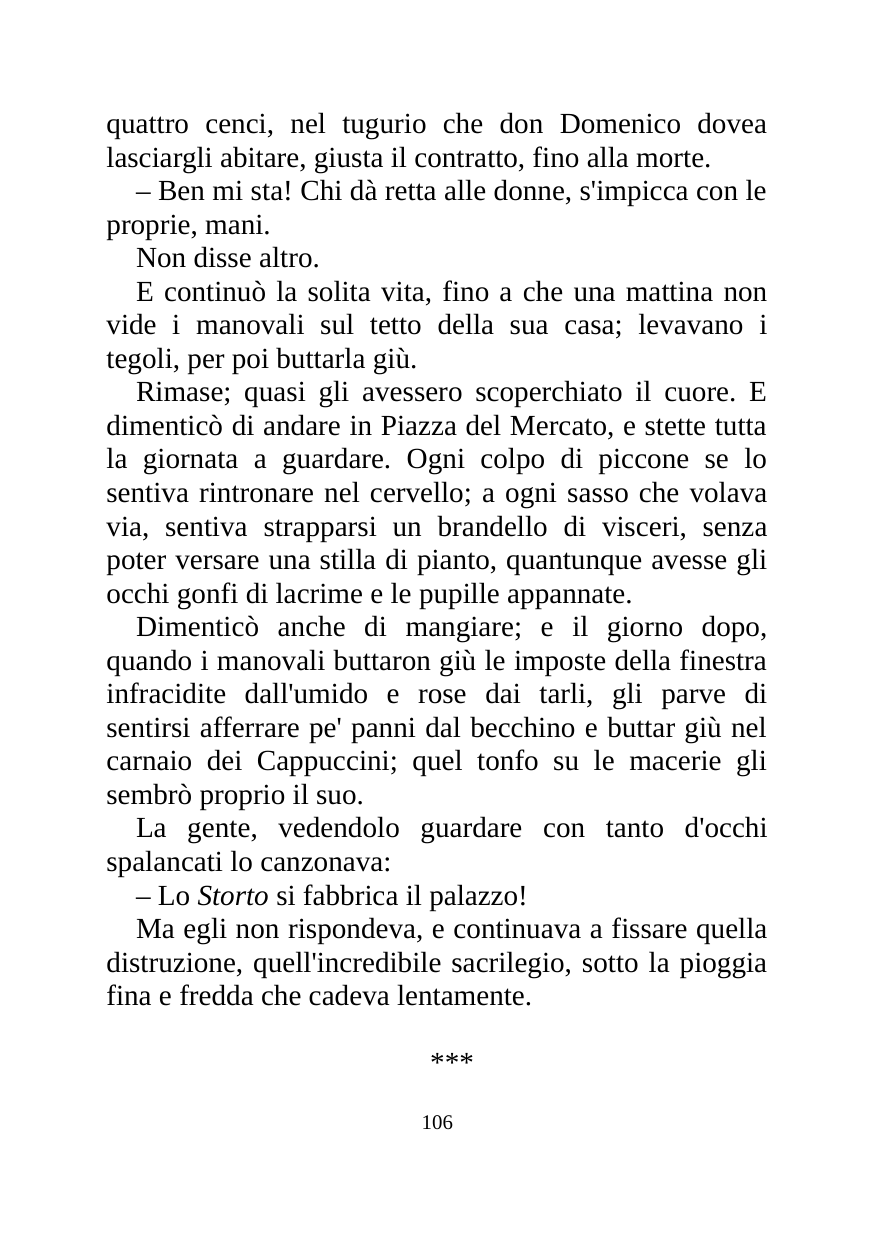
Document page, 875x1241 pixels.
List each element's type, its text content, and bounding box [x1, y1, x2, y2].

text *** [106, 1045, 768, 1079]
text E continuò la solita vita, fino a che una mattina non vide i manovali sul tetto della sua casa; levavano i tegoli, per poi buttarla giù. [106, 274, 768, 374]
text – Lo Storto si fabbrica il palazzo! [106, 878, 768, 911]
text quattro cenci, nel tugurio che don Domenico dovea lasciargli abitare, giusta il contratto, fino alla morte. [106, 106, 768, 173]
text Non disse altro. [106, 240, 768, 274]
text Dimenticò anche di mangiare; e il giorno dopo, quando i manovali buttaron giù le imposte della finestra infracidite dall'umido e rose dai tarli, gli parve di sentirsi afferrare pe' panni dal becchino e buttar giù nel carnaio dei Cappuccini; quel tonfo su le macerie gli sembrò proprio il suo. [106, 609, 768, 811]
text Rimase; quasi gli avessero scoperchiato il cuore. E dimenticò di andare in Piazza del Mercato, e stette tutta la giornata a guardare. Ogni colpo di piccone se lo sentiva rintronare nel cervello; a ogni sasso che volava via, sentiva strapparsi un brandello di visceri, senza poter versare una stilla di pianto, quantunque avesse gli occhi gonfi di lacrime e le pupille appannate. [106, 374, 768, 609]
text – Ben mi sta! Chi dà retta alle donne, s'impicca con le proprie, mani. [106, 173, 768, 240]
text La gente, vedendolo guardare con tanto d'occhi spalancati lo canzonava: [106, 811, 768, 878]
text Ma egli non rispondeva, e continuava a fissare quella distruzione, quell'incredibile sacrilegio, sotto la pioggia fina e fredda che cadeva lentamente. [106, 911, 768, 1012]
